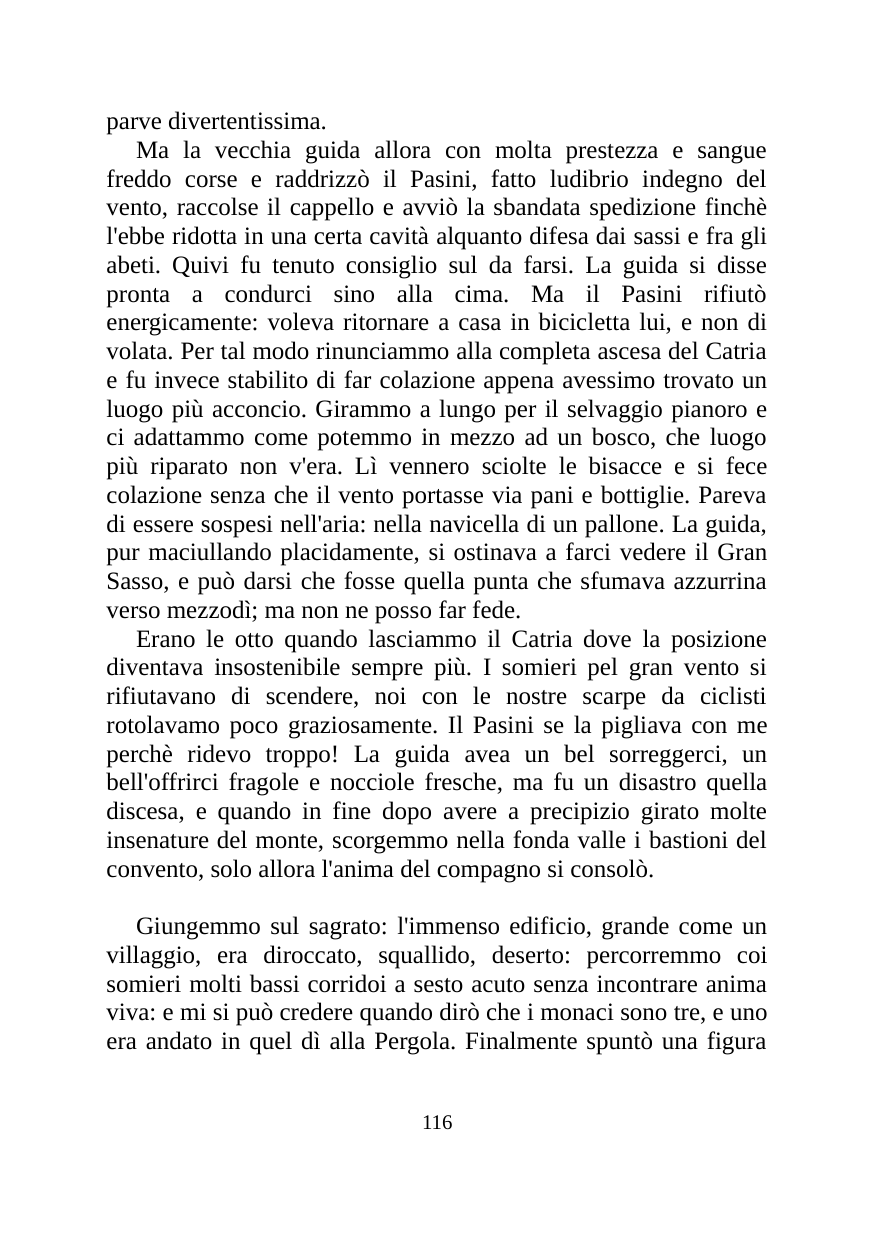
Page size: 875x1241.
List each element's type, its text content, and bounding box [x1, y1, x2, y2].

text Ma la vecchia guida allora con molta prestezza e sangue freddo corse e raddrizzò il Pasini, fatto ludibrio indegno del vento, raccolse il cappello e avviò la sbandata spedizione finchè l'ebbe ridotta in una certa cavità alquanto difesa dai sassi e fra gli abeti. Quivi fu tenuto consiglio sul da farsi. La guida si disse pronta a condurci sino alla cima. Ma il Pasini rifiutò energicamente: voleva ritornare a casa in bicicletta lui, e non di volata. Per tal modo rinunciammo alla completa ascesa del Catria e fu invece stabilito di far colazione appena avessimo trovato un luogo più acconcio. Girammo a lungo per il selvaggio pianoro e ci adattammo come potemmo in mezzo ad un bosco, che luogo più riparato non v'era. Lì vennero sciolte le bisacce e si fece colazione senza che il vento portasse via pani e bottiglie. Pareva di essere sospesi nell'aria: nella navicella di un pallone. La guida, pur maciullando placidamente, si ostinava a farci vedere il Gran Sasso, e può darsi che fosse quella punta che sfumava azzurrina verso mezzodì; ma non ne posso far fede. [106, 135, 768, 624]
text parve divertentissima. [106, 106, 768, 135]
text Erano le otto quando lasciammo il Catria dove la posizione diventava insostenibile sempre più. I somieri pel gran vento si rifiutavano di scendere, noi con le nostre scarpe da ciclisti rotolavamo poco graziosamente. Il Pasini se la pigliava con me perchè ridevo troppo! La guida avea un bel sorreggerci, un bell'offrirci fragole e nocciole fresche, ma fu un disastro quella discesa, e quando in fine dopo avere a precipizio girato molte insenature del monte, scorgemmo nella fonda valle i bastioni del convento, solo allora l'anima del compagno si consolò. [106, 624, 768, 882]
text Giungemmo sul sagrato: l'immenso edificio, grande come un villaggio, era diroccato, squallido, deserto: percorremmo coi somieri molti bassi corridoi a sesto acuto senza incontrare anima viva: e mi si può credere quando dirò che i monaci sono tre, e uno era andato in quel dì alla Pergola. Finalmente spuntò una figura [106, 911, 768, 1055]
